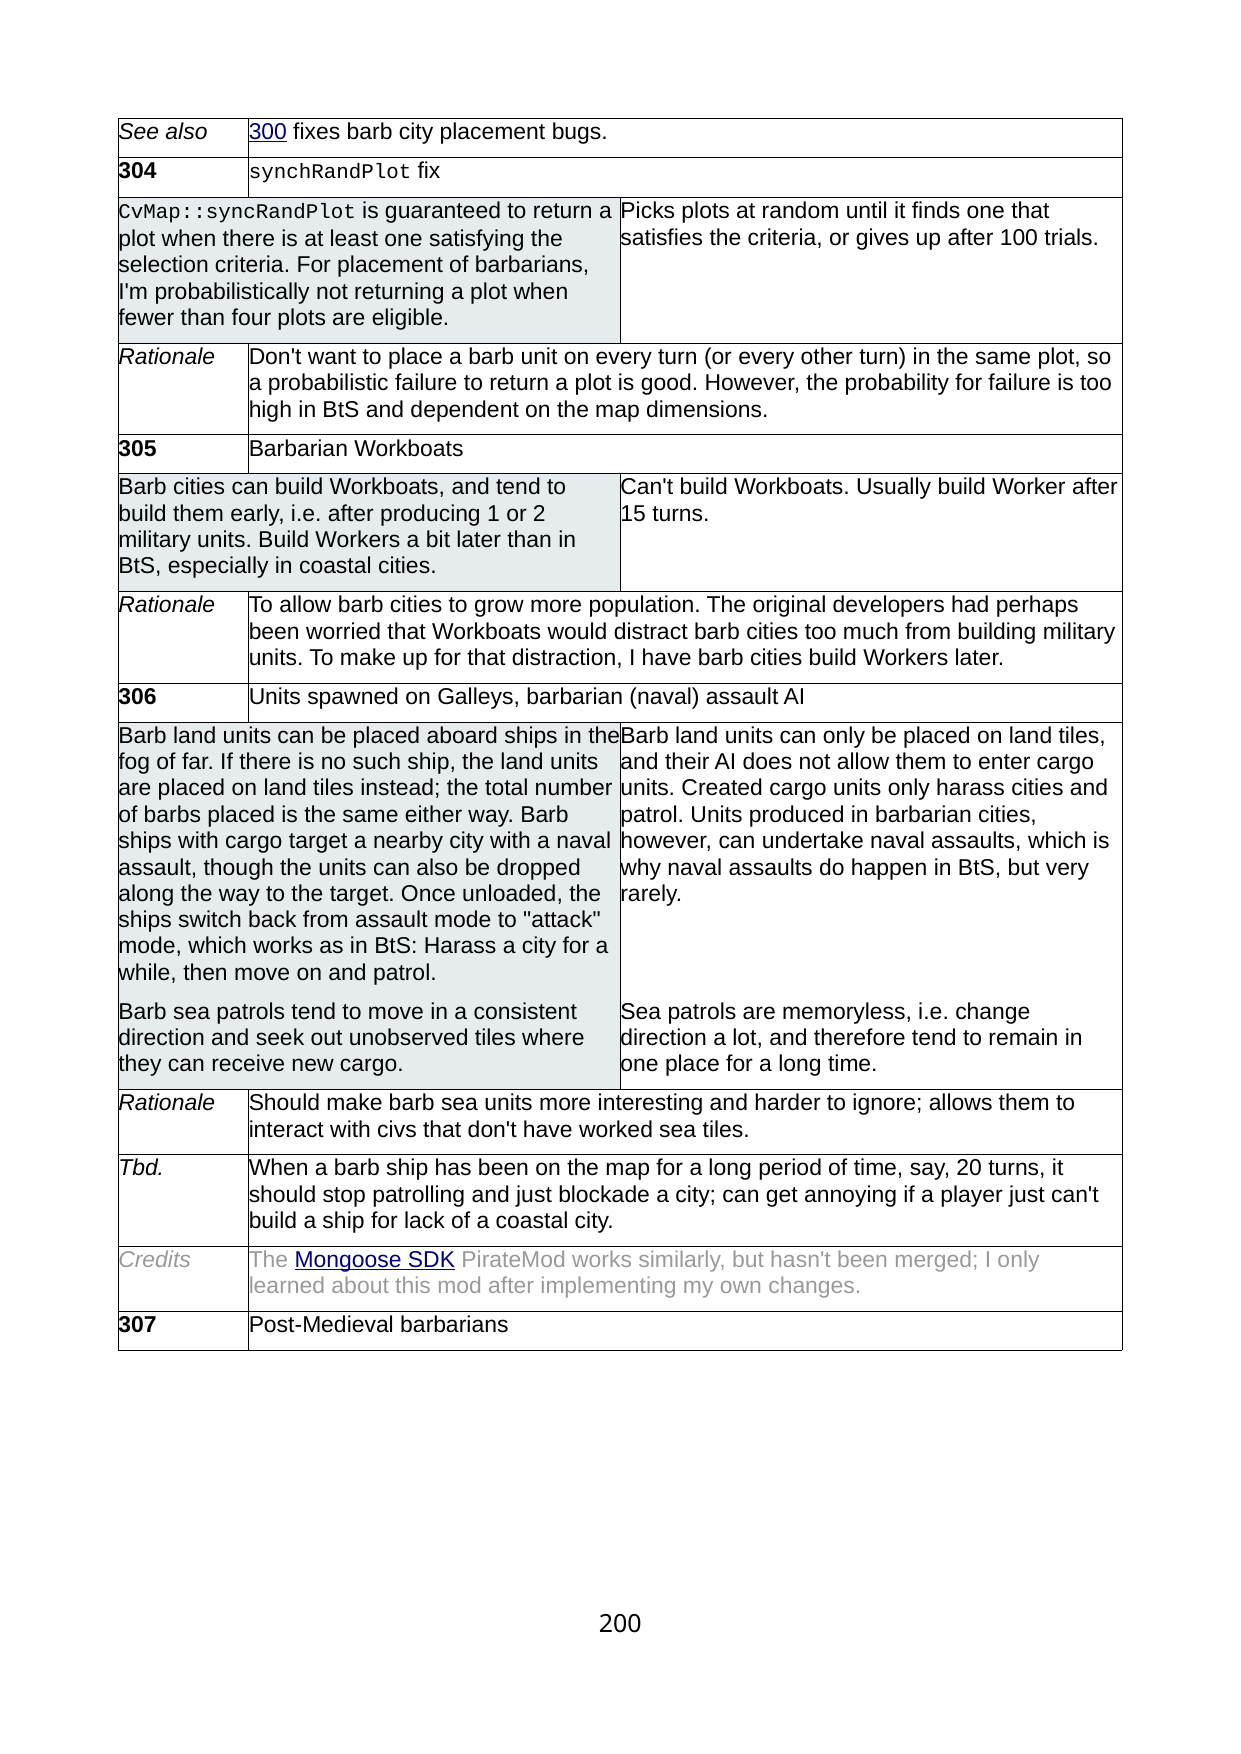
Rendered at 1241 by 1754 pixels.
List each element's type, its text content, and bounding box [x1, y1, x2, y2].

table_cell Should make barb sea units more interesting and harder to ignore; allows them to interact with civs that don't have worked sea tiles. [249, 1090, 1122, 1154]
table_cell Barbarian Workboats [249, 435, 1122, 473]
table_cell Units spawned on Galleys, barbarian (naval) assault AI [249, 684, 1122, 722]
table_cell Barb cities can build Workboats, and tend to build them early, i.e. after producing 1 or 2 military units. Build Workers a bit later than in BtS, especially in coastal cities. [119, 474, 620, 591]
table_cell 304 [119, 158, 248, 197]
table_cell Picks plots at random until it finds one that satisfies the criteria, or gives up after 100 trials. [621, 198, 1122, 343]
table_cell Barb land units can only be placed on land tiles, and their AI does not allow them to enter cargo units. Created cargo units only harass cities and patrol. Units produced in barbarian cities, however, can undertake naval assaults, which is why naval assaults do happen in BtS, but very rarely. Sea patrols are memoryless, i.e. change direction a lot, and therefore tend to remain in one place for a long time. [621, 723, 1122, 1089]
table_cell Can't build Workboats. Usually build Worker after 15 turns. [621, 474, 1122, 591]
table_cell 300 fixes barb city placement bugs. [249, 119, 1122, 157]
table_cell 306 [119, 684, 248, 722]
table_cell synchRandPlot fix [249, 158, 1122, 197]
table_cell Tbd. [119, 1155, 248, 1246]
table_cell 305 [119, 435, 248, 473]
table_cell Post-Medieval barbarians [249, 1312, 1122, 1350]
table_cell Rationale [119, 592, 248, 683]
table_cell When a barb ship has been on the map for a long period of time, say, 20 turns, it should stop patrolling and just blockade a city; can get annoying if a player just can't build a ship for lack of a coastal city. [249, 1155, 1122, 1246]
table_cell See also [119, 119, 248, 157]
table_cell Barb land units can be placed aboard ships in the fog of far. If there is no such ship, the land units are placed on land tiles instead; the total number of barbs placed is the same either way. Barb ships with cargo target a nearby city with a naval assault, though the units can also be dropped along the way to the target. Once unloaded, the ships switch back from assault mode to "attack" mode, which works as in BtS: Harass a city for a while, then move on and patrol. Barb sea patrols tend to move in a consistent direction and seek out unobserved tiles where they can receive new cargo. [119, 723, 620, 1089]
table_cell Rationale [119, 1090, 248, 1154]
table_cell CvMap::syncRandPlot is guaranteed to return a plot when there is at least one satisfying the selection criteria. For placement of barbarians, I'm probabilistically not returning a plot when fewer than four plots are eligible. [119, 198, 620, 343]
table_cell To allow barb cities to grow more population. The original developers had perhaps been worried that Workboats would distract barb cities too much from building military units. To make up for that distraction, I have barb cities build Workers later. [249, 592, 1122, 683]
table_cell 307 [119, 1312, 248, 1350]
table_cell Rationale [119, 344, 248, 434]
table_cell The Mongoose SDK PirateMod works similarly, but hasn't been merged; I only learned about this mod after implementing my own changes. [249, 1247, 1122, 1311]
table_cell Credits [119, 1247, 248, 1311]
table_cell Don't want to place a barb unit on every turn (or every other turn) in the same plot, so a probabilistic failure to return a plot is good. However, the probability for failure is too high in BtS and dependent on the map dimensions. [249, 344, 1122, 434]
